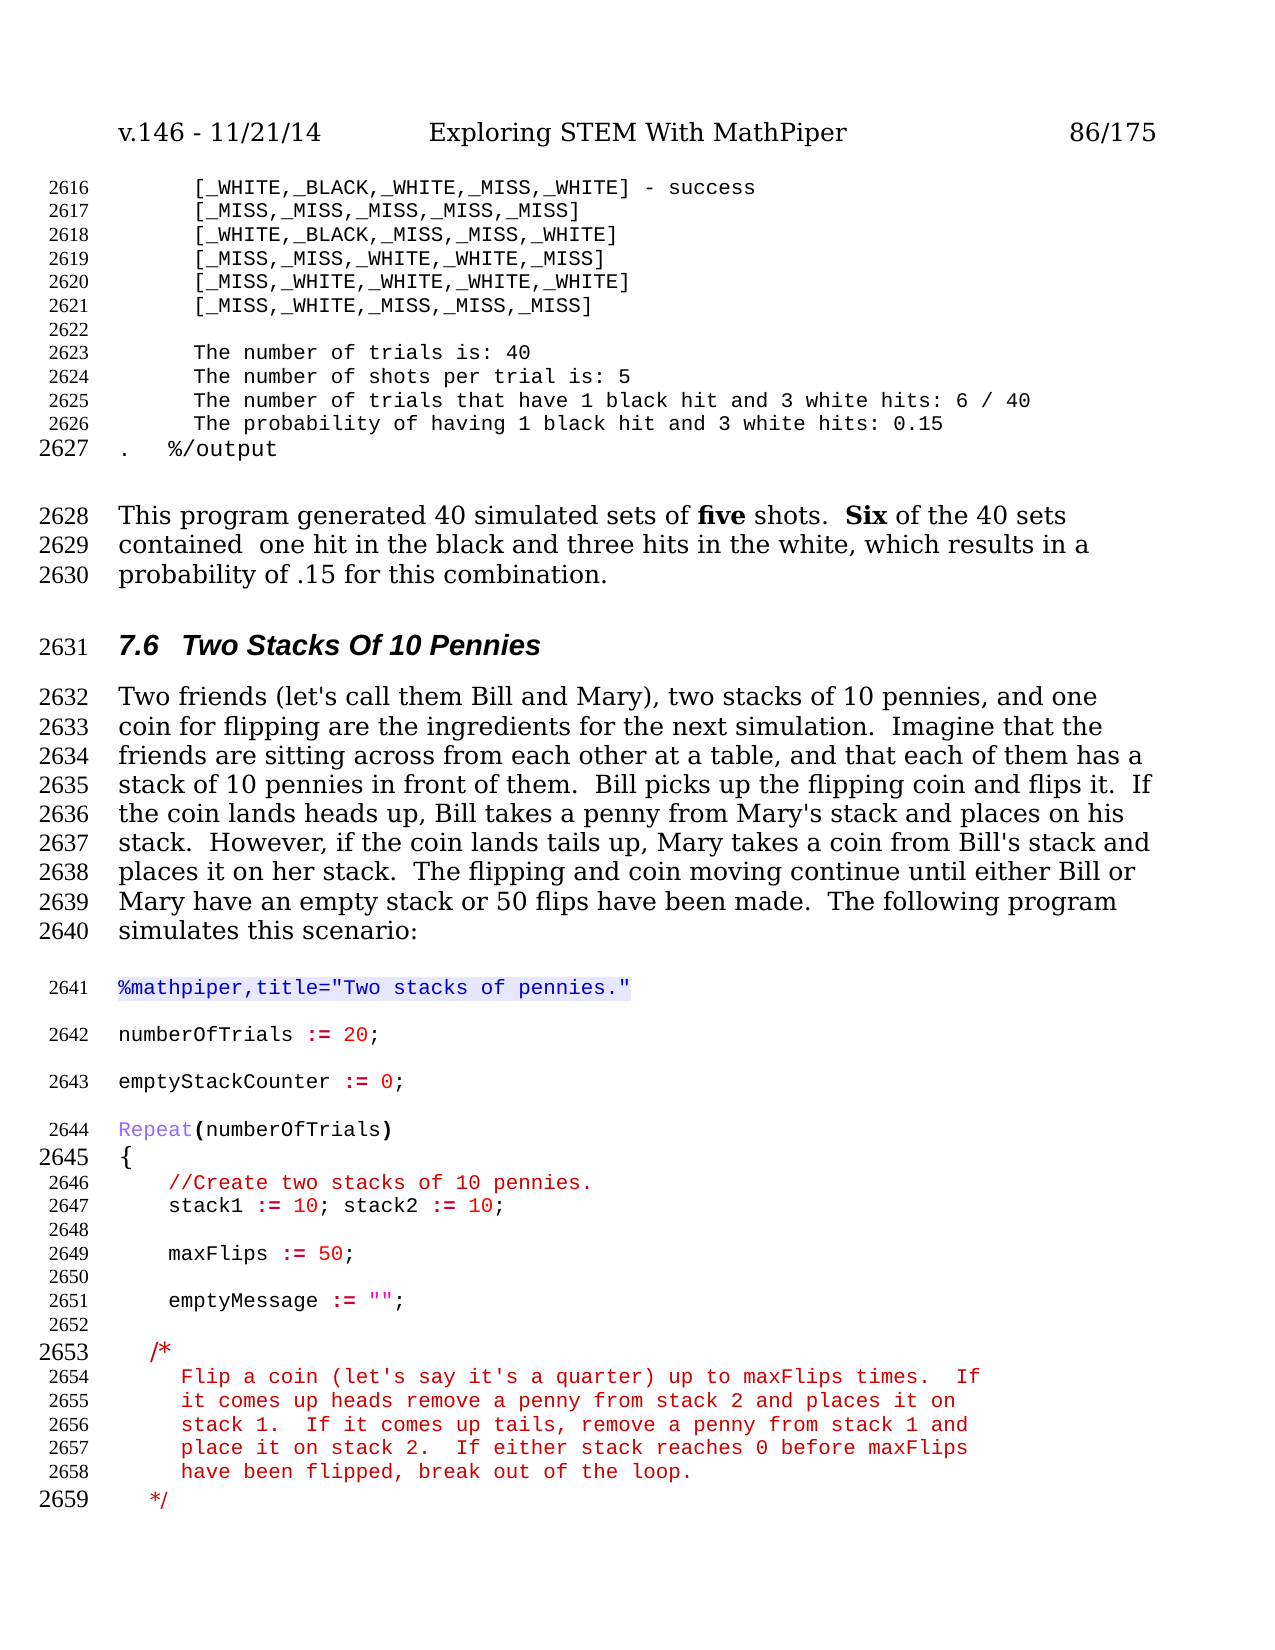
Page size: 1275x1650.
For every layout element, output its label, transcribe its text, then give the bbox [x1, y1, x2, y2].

text numberOfTrials := 20; [118, 1024, 1157, 1048]
text /* [118, 1337, 1157, 1366]
text [_MISS,_WHITE,_MISS,_MISS,_MISS] [118, 295, 1157, 319]
text %mathpiper,title="Two stacks of pennies." [118, 977, 1157, 1001]
text [_MISS,_MISS,_WHITE,_WHITE,_MISS] [118, 248, 1157, 271]
text stack 1. If it comes up tails, remove a penny from stack 1 and [118, 1414, 1157, 1437]
text it comes up heads remove a penny from stack 2 and places it on [118, 1390, 1157, 1414]
text The number of trials is: 40 [118, 342, 1157, 366]
text emptyStackCounter := 0; [118, 1072, 1157, 1095]
text The number of trials that have 1 black hit and 3 white hits: 6 / 40 [118, 389, 1157, 413]
text The number of shots per trial is: 5 [118, 366, 1157, 389]
text . %/output [118, 437, 1157, 463]
text [_MISS,_WHITE,_WHITE,_WHITE,_WHITE] [118, 271, 1157, 295]
text //Create two stacks of 10 pennies. [118, 1172, 1157, 1195]
text have been flipped, break out of the loop. [118, 1461, 1157, 1484]
text maxFlips := 50; [118, 1243, 1157, 1266]
text The probability of having 1 black hit and 3 white hits: 0.15 [118, 413, 1157, 437]
text stack1 := 10; stack2 := 10; [118, 1195, 1157, 1219]
text [_MISS,_MISS,_MISS,_MISS,_MISS] [118, 200, 1157, 224]
text [_WHITE,_BLACK,_MISS,_MISS,_WHITE] [118, 224, 1157, 248]
text { [118, 1142, 1157, 1172]
text place it on stack 2. If either stack reaches 0 before maxFlips [118, 1437, 1157, 1461]
subtitle Two Stacks Of 10 Pennies [118, 628, 1157, 662]
text */ [118, 1484, 1157, 1514]
text Flip a coin (let's say it's a quarter) up to maxFlips times. If [118, 1366, 1157, 1390]
text Repeat(numberOfTrials) [118, 1119, 1157, 1142]
text This program generated 40 simulated sets of five shots. Six of the 40 sets contained one hit in the black and three hits in the white, which results in a probability of .15 for this combination. [118, 501, 1157, 589]
text emptyMessage := ""; [118, 1290, 1157, 1313]
text [_WHITE,_BLACK,_WHITE,_MISS,_WHITE] - success [118, 177, 1157, 200]
text Two friends (let's call them Bill and Mary), two stacks of 10 pennies, and one coin for flipping are the ingredients for the next simulation. Imagine that the friends are sitting across from each other at a table, and that each of them has a stack of 10 pennies in front of them. Bill picks up the flipping coin and flips it. If the coin lands heads up, Bill takes a penny from Mary's stack and places on his stack. However, if the coin lands tails up, Mary takes a coin from Bill's stack and places it on her stack. The flipping and coin moving continue until either Bill or Mary have an empty stack or 50 flips have been made. The following program simulates this scenario: [118, 682, 1157, 945]
